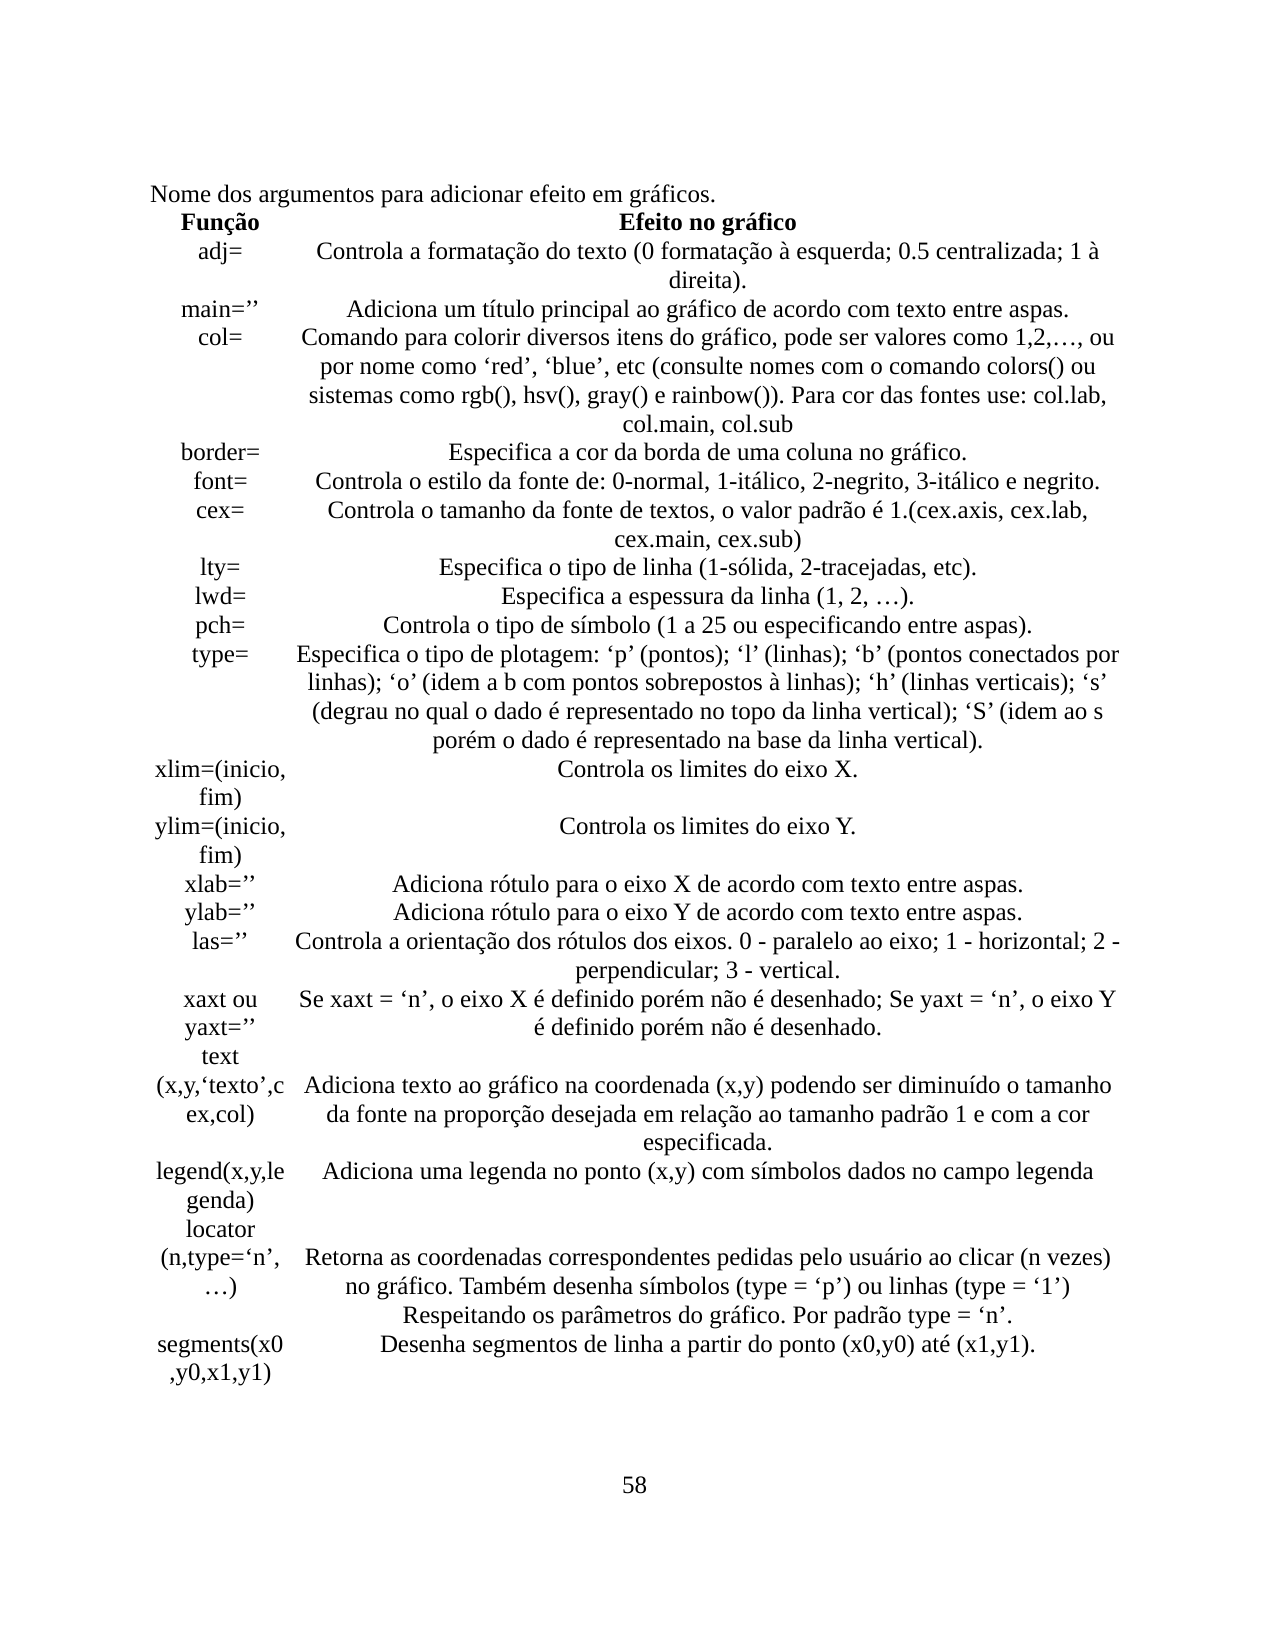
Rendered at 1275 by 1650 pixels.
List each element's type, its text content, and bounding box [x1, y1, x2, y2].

table_cell xaxt ou yaxt=’’ [150, 984, 290, 1041]
table_cell Controla os limites do eixo Y. [290, 811, 1125, 869]
table_cell Desenha segmentos de linha a partir do ponto (x0,y0) até (x1,y1). [290, 1329, 1125, 1386]
list [187, 150, 1125, 179]
table_cell Controla o estilo da fonte de: 0-normal, 1-itálico, 2-negrito, 3-itálico e negrito. [290, 466, 1125, 495]
table_cell Adiciona texto ao gráfico na coordenada (x,y) podendo ser diminuído o tamanho da fonte na proporção desejada em relação ao tamanho padrão 1 e com a cor especificada. [290, 1070, 1125, 1156]
table_cell Especifica o tipo de linha (1-sólida, 2-tracejadas, etc). [290, 553, 1125, 581]
table_cell lty= [150, 553, 290, 581]
table_header Função [150, 208, 290, 236]
table_cell col= [150, 323, 290, 437]
table_cell Adiciona uma legenda no ponto (x,y) com símbolos dados no campo legenda [290, 1156, 1125, 1214]
table_cell locator [150, 1214, 290, 1242]
table_cell legend(x,y,legenda) [150, 1156, 290, 1214]
table_cell ylab=’’ [150, 898, 290, 926]
table_cell Controla a formatação do texto (0 formatação à esquerda; 0.5 centralizada; 1 à direita). [290, 236, 1125, 294]
table_cell border= [150, 438, 290, 466]
table_cell font= [150, 466, 290, 495]
table_cell Comando para colorir diversos itens do gráfico, pode ser valores como 1,2,…, ou por nome como ‘red’, ‘blue’, etc (consulte nomes com o comando colors() ou sistemas como rgb(), hsv(), gray() e rainbow()). Para cor das fontes use: col.lab, col.main, col.sub [290, 323, 1125, 437]
table_cell type= [150, 639, 290, 754]
table_cell ylim=(inicio,fim) [150, 811, 290, 869]
table_cell [290, 1041, 1125, 1070]
table_cell Controla a orientação dos rótulos dos eixos. 0 - paralelo ao eixo; 1 - horizontal; 2 - perpendicular; 3 - vertical. [290, 926, 1125, 984]
table_cell [290, 1214, 1125, 1242]
table_cell Controla o tipo de símbolo (1 a 25 ou especificando entre aspas). [290, 610, 1125, 639]
table_cell las=’’ [150, 926, 290, 984]
table_cell Adiciona rótulo para o eixo Y de acordo com texto entre aspas. [290, 898, 1125, 926]
table_header Efeito no gráfico [290, 208, 1125, 236]
table_cell (x,y,‘texto’,cex,col) [150, 1070, 290, 1156]
table_cell pch= [150, 610, 290, 639]
table_cell Especifica o tipo de plotagem: ‘p’ (pontos); ‘l’ (linhas); ‘b’ (pontos conectados por linhas); ‘o’ (idem a b com pontos sobrepostos à linhas); ‘h’ (linhas verticais); ‘s’ (degrau no qual o dado é representado no topo da linha vertical); ‘S’ (idem ao s porém o dado é representado na base da linha vertical). [290, 639, 1125, 754]
table_cell xlab=’’ [150, 869, 290, 897]
table_cell adj= [150, 236, 290, 294]
table_cell main=’’ [150, 294, 290, 322]
table_cell Especifica a espessura da linha (1, 2, …). [290, 581, 1125, 610]
table_cell Adiciona rótulo para o eixo X de acordo com texto entre aspas. [290, 869, 1125, 897]
table_cell xlim=(inicio,fim) [150, 754, 290, 811]
table_cell Controla os limites do eixo X. [290, 754, 1125, 811]
table_cell cex= [150, 495, 290, 552]
table_cell Retorna as coordenadas correspondentes pedidas pelo usuário ao clicar (n vezes) no gráfico. Também desenha símbolos (type = ‘p’) ou linhas (type = ‘1’) Respeitando os parâmetros do gráfico. Por padrão type = ‘n’. [290, 1243, 1125, 1329]
table_cell Especifica a cor da borda de uma coluna no gráfico. [290, 438, 1125, 466]
table_cell Adiciona um título principal ao gráfico de acordo com texto entre aspas. [290, 294, 1125, 322]
table_cell (n,type=‘n’,…) [150, 1243, 290, 1329]
text Nome dos argumentos para adicionar efeito em gráficos. [150, 179, 1125, 207]
table_cell lwd= [150, 581, 290, 610]
table_cell text [150, 1041, 290, 1070]
table_cell Se xaxt = ‘n’, o eixo X é definido porém não é desenhado; Se yaxt = ‘n’, o eixo Y é definido porém não é desenhado. [290, 984, 1125, 1041]
table_cell segments(x0,y0,x1,y1) [150, 1329, 290, 1386]
table_cell Controla o tamanho da fonte de textos, o valor padrão é 1.(cex.axis, cex.lab, cex.main, cex.sub) [290, 495, 1125, 552]
